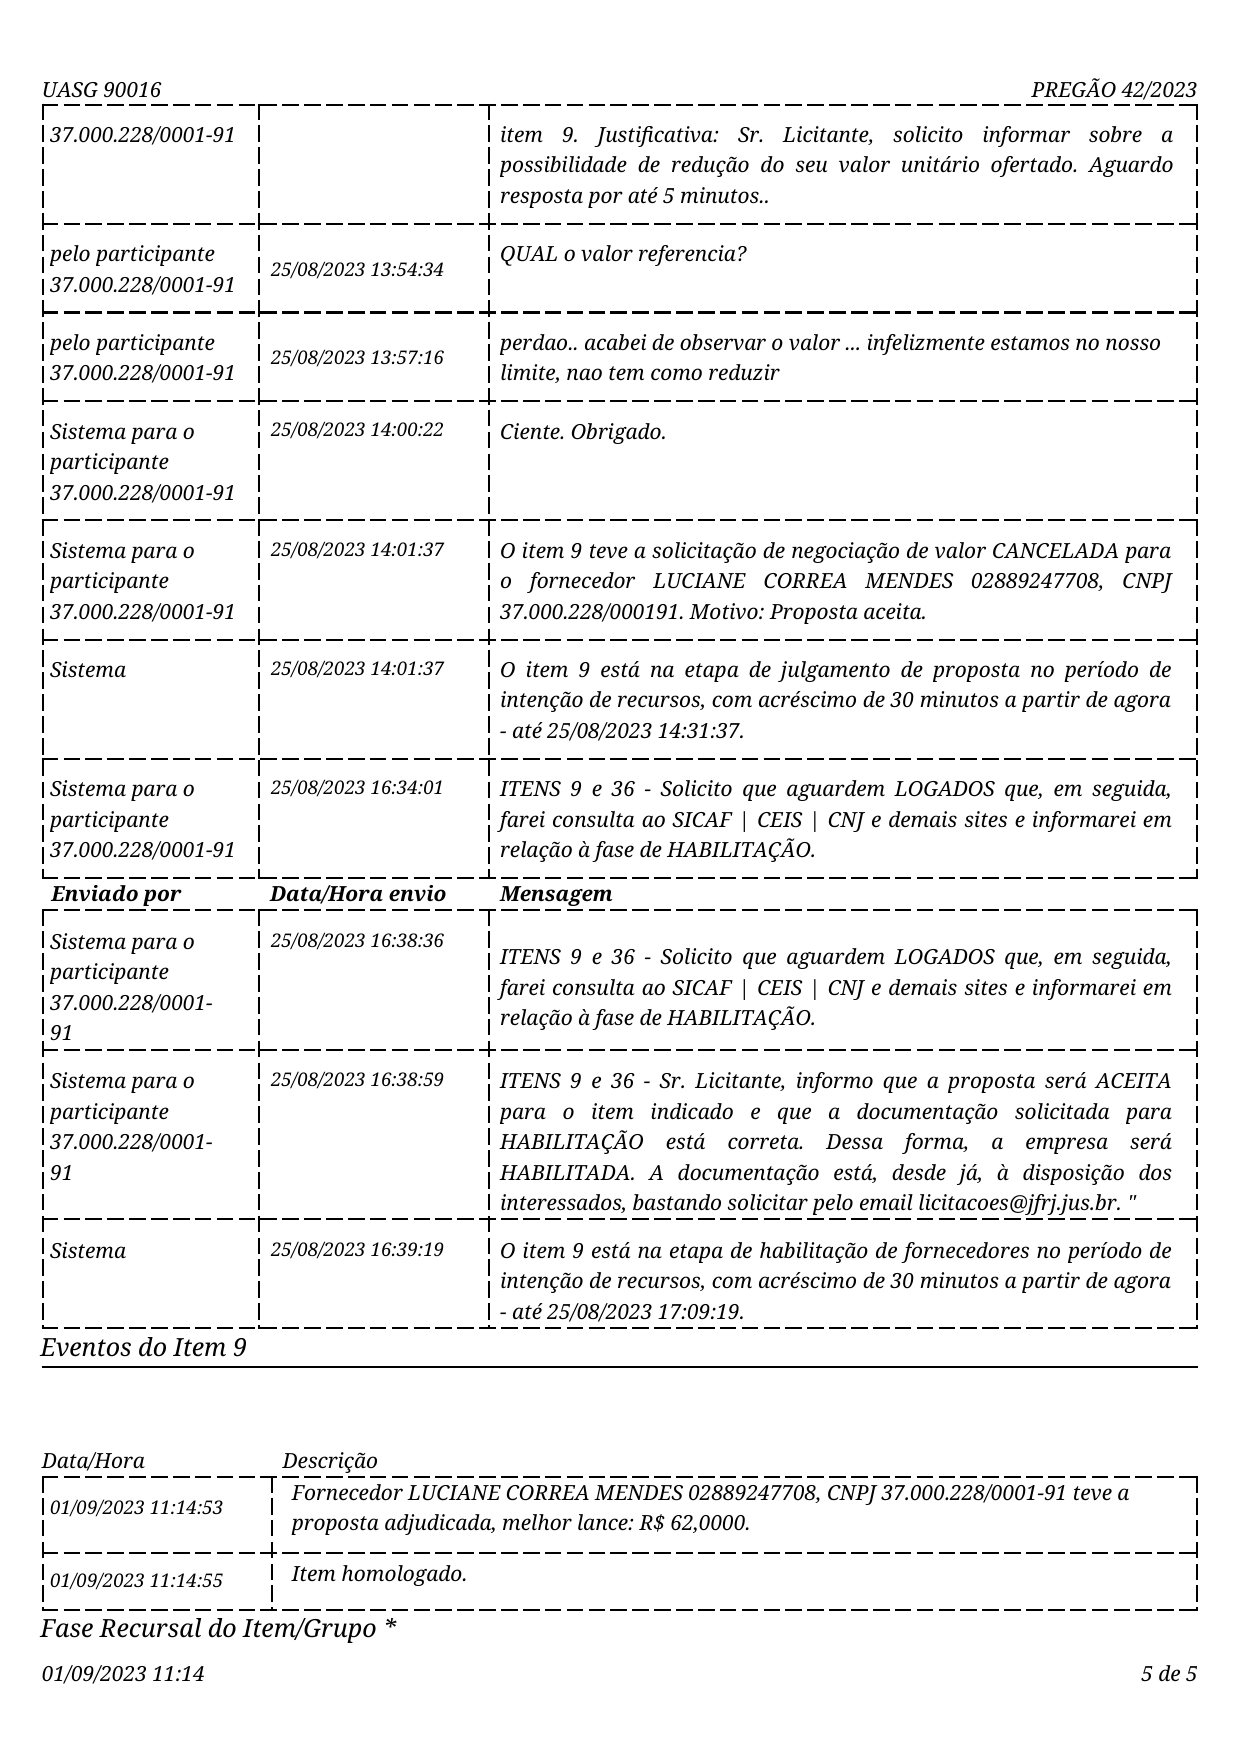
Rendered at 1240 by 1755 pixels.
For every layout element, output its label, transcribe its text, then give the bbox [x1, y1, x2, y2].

table_cell 25/08/2023 14:01:37 [259, 639, 488, 758]
table_cell Sistema para o participante 37.000.228/0001-91 [43, 758, 259, 877]
table_cell Sistema para o participante 37.000.228/0001-91 [43, 1049, 259, 1218]
text Data/Hora Descrição [42, 1446, 1200, 1474]
table_cell pelo participante 37.000.228/0001-91 [43, 311, 259, 400]
table_cell 37.000.228/0001-91 [43, 104, 259, 223]
table_cell Sistema para o participante 37.000.228/0001-91 [43, 400, 259, 519]
table_header Fornecedor LUCIANE CORREA MENDES 02889247708, CNPJ 37.000.228/0001-91 teve a proposta adjudicada, melhor lance: R$ 62,0000. [272, 1476, 1197, 1552]
table_cell 25/08/2023 13:54:34 [259, 223, 488, 311]
table_cell Ciente. Obrigado. [489, 400, 1197, 519]
table_cell Sistema para o participante 37.000.228/0001-91 [43, 519, 259, 638]
table_cell 25/08/2023 14:01:37 [259, 519, 488, 638]
table_cell 25/08/2023 16:34:01 [259, 758, 488, 877]
table_cell 25/08/2023 16:39:19 [259, 1218, 488, 1327]
table_cell perdao.. acabei de observar o valor ... infelizmente estamos no nosso limite, nao tem como reduzir [489, 311, 1197, 400]
text Eventos do Item 9 [40, 1329, 1200, 1363]
table_cell Sistema [43, 1218, 259, 1327]
table_cell 01/09/2023 11:14:55 [43, 1552, 272, 1608]
table_cell O item 9 está na etapa de julgamento de proposta no período de intenção de recursos, com acréscimo de 30 minutos a partir de agora - até 25/08/2023 14:31:37. [489, 639, 1197, 758]
table_cell Item homologado. [272, 1552, 1197, 1608]
table_cell [259, 104, 488, 223]
table_cell item 9. Justificativa: Sr. Licitante, solicito informar sobre a possibilidade de redução do seu valor unitário ofertado. Aguardo resposta por até 5 minutos.. [489, 104, 1197, 223]
table_cell O item 9 está na etapa de habilitação de fornecedores no período de intenção de recursos, com acréscimo de 30 minutos a partir de agora - até 25/08/2023 17:09:19. [489, 1218, 1197, 1327]
table_cell ITENS 9 e 36 - Solicito que aguardem LOGADOS que, em seguida, farei consulta ao SICAF | CEIS | CNJ e demais sites e informarei em relação à fase de HABILITAÇÃO. [489, 758, 1197, 877]
table_cell O item 9 teve a solicitação de negociação de valor CANCELADA para o fornecedor LUCIANE CORREA MENDES 02889247708, CNPJ 37.000.228/000191. Motivo: Proposta aceita. [489, 519, 1197, 638]
text Fase Recursal do Item/Grupo * [40, 1611, 1200, 1644]
table_cell QUAL o valor referencia? [489, 223, 1197, 311]
table_cell 25/08/2023 16:38:59 [259, 1049, 488, 1218]
text Enviado por Data/Hora envio Mensagem [42, 879, 1200, 907]
table_header Sistema para o participante 37.000.228/0001-91 [43, 909, 259, 1048]
table_cell 25/08/2023 14:00:22 [259, 400, 488, 519]
table_cell Sistema [43, 639, 259, 758]
table_header 01/09/2023 11:14:53 [43, 1476, 272, 1552]
table_cell ITENS 9 e 36 - Sr. Licitante, informo que a proposta será ACEITA para o item indicado e que a documentação solicitada para HABILITAÇÃO está correta. Dessa forma, a empresa será HABILITADA. A documentação está, desde já, à disposição dos interessados, bastando solicitar pelo email licitacoes@jfrj.jus.br. " [489, 1049, 1197, 1218]
table_header ITENS 9 e 36 - Solicito que aguardem LOGADOS que, em seguida, farei consulta ao SICAF | CEIS | CNJ e demais sites e informarei em relação à fase de HABILITAÇÃO. [489, 909, 1197, 1048]
table_cell 25/08/2023 13:57:16 [259, 311, 488, 400]
table_cell pelo participante 37.000.228/0001-91 [43, 223, 259, 311]
table_header 25/08/2023 16:38:36 [259, 909, 488, 1048]
